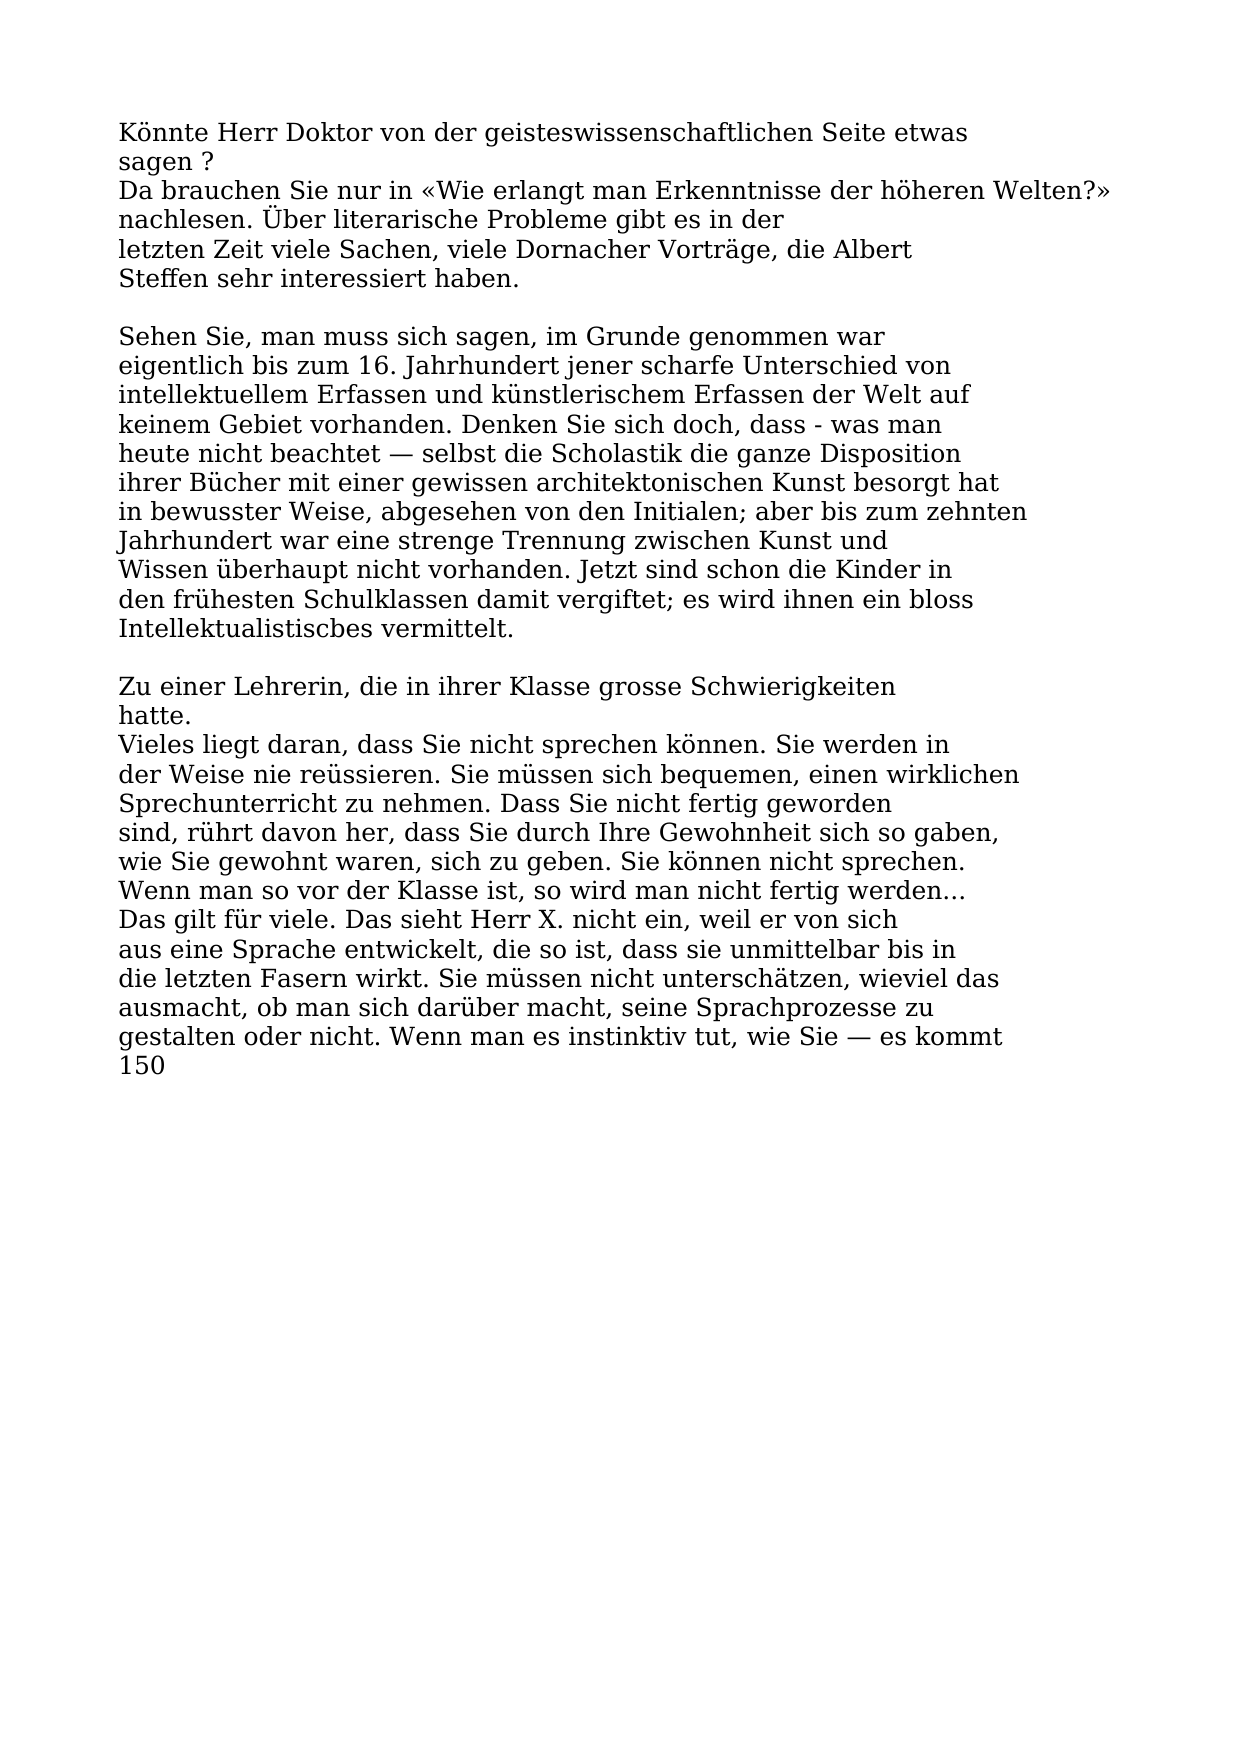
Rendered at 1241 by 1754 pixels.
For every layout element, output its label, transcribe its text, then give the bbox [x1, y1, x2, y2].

text Wissen überhaupt nicht vorhanden. Jetzt sind schon die Kinder in [118, 556, 1122, 585]
text 150 [118, 1051, 1122, 1081]
text ausmacht, ob man sich darüber macht, seine Sprachprozesse zu [118, 993, 1122, 1022]
text hatte. [118, 701, 1122, 731]
text keinem Gebiet vorhanden. Denken Sie sich doch, dass - was man [118, 410, 1122, 439]
text Zu einer Lehrerin, die in ihrer Klasse grosse Schwierigkeiten [118, 672, 1122, 701]
text heute nicht beachtet — selbst die Scholastik die ganze Disposition [118, 439, 1122, 468]
text aus eine Sprache entwickelt, die so ist, dass sie unmittelbar bis in [118, 935, 1122, 964]
text die letzten Fasern wirkt. Sie müssen nicht unterschätzen, wieviel das [118, 964, 1122, 993]
text den frühesten Schulklassen damit vergiftet; es wird ihnen ein bloss [118, 585, 1122, 614]
text Sehen Sie, man muss sich sagen, im Grunde genommen war [118, 322, 1122, 351]
text Das gilt für viele. Das sieht Herr X. nicht ein, weil er von sich [118, 906, 1122, 935]
text eigentlich bis zum 16. Jahrhundert jener scharfe Unterschied von [118, 351, 1122, 381]
text Wenn man so vor der Klasse ist, so wird man nicht fertig werden... [118, 876, 1122, 906]
text der Weise nie reüssieren. Sie müssen sich bequemen, einen wirklichen Sprechunterricht zu nehmen. Dass Sie nicht fertig geworden [118, 760, 1122, 818]
text Da brauchen Sie nur in «Wie erlangt man Erkenntnisse der höheren Welten?» nachlesen. Über literarische Probleme gibt es in der [118, 176, 1122, 235]
text Intellektualistiscbes vermittelt. [118, 614, 1122, 643]
text gestalten oder nicht. Wenn man es instinktiv tut, wie Sie — es kommt [118, 1022, 1122, 1051]
text Könnte Herr Doktor von der geisteswissenschaftlichen Seite etwas [118, 118, 1122, 147]
text letzten Zeit viele Sachen, viele Dornacher Vorträge, die Albert [118, 235, 1122, 264]
text wie Sie gewohnt waren, sich zu geben. Sie können nicht sprechen. [118, 847, 1122, 876]
text intellektuellem Erfassen und künstlerischem Erfassen der Welt auf [118, 381, 1122, 410]
text Vieles liegt daran, dass Sie nicht sprechen können. Sie werden in [118, 731, 1122, 760]
text sind, rührt davon her, dass Sie durch Ihre Gewohnheit sich so gaben, [118, 818, 1122, 847]
text in bewusster Weise, abgesehen von den Initialen; aber bis zum zehnten Jahrhundert war eine strenge Trennung zwischen Kunst und [118, 497, 1122, 556]
text sagen ? [118, 147, 1122, 176]
text ihrer Bücher mit einer gewissen architektonischen Kunst besorgt hat [118, 468, 1122, 497]
text Steffen sehr interessiert haben. [118, 264, 1122, 293]
